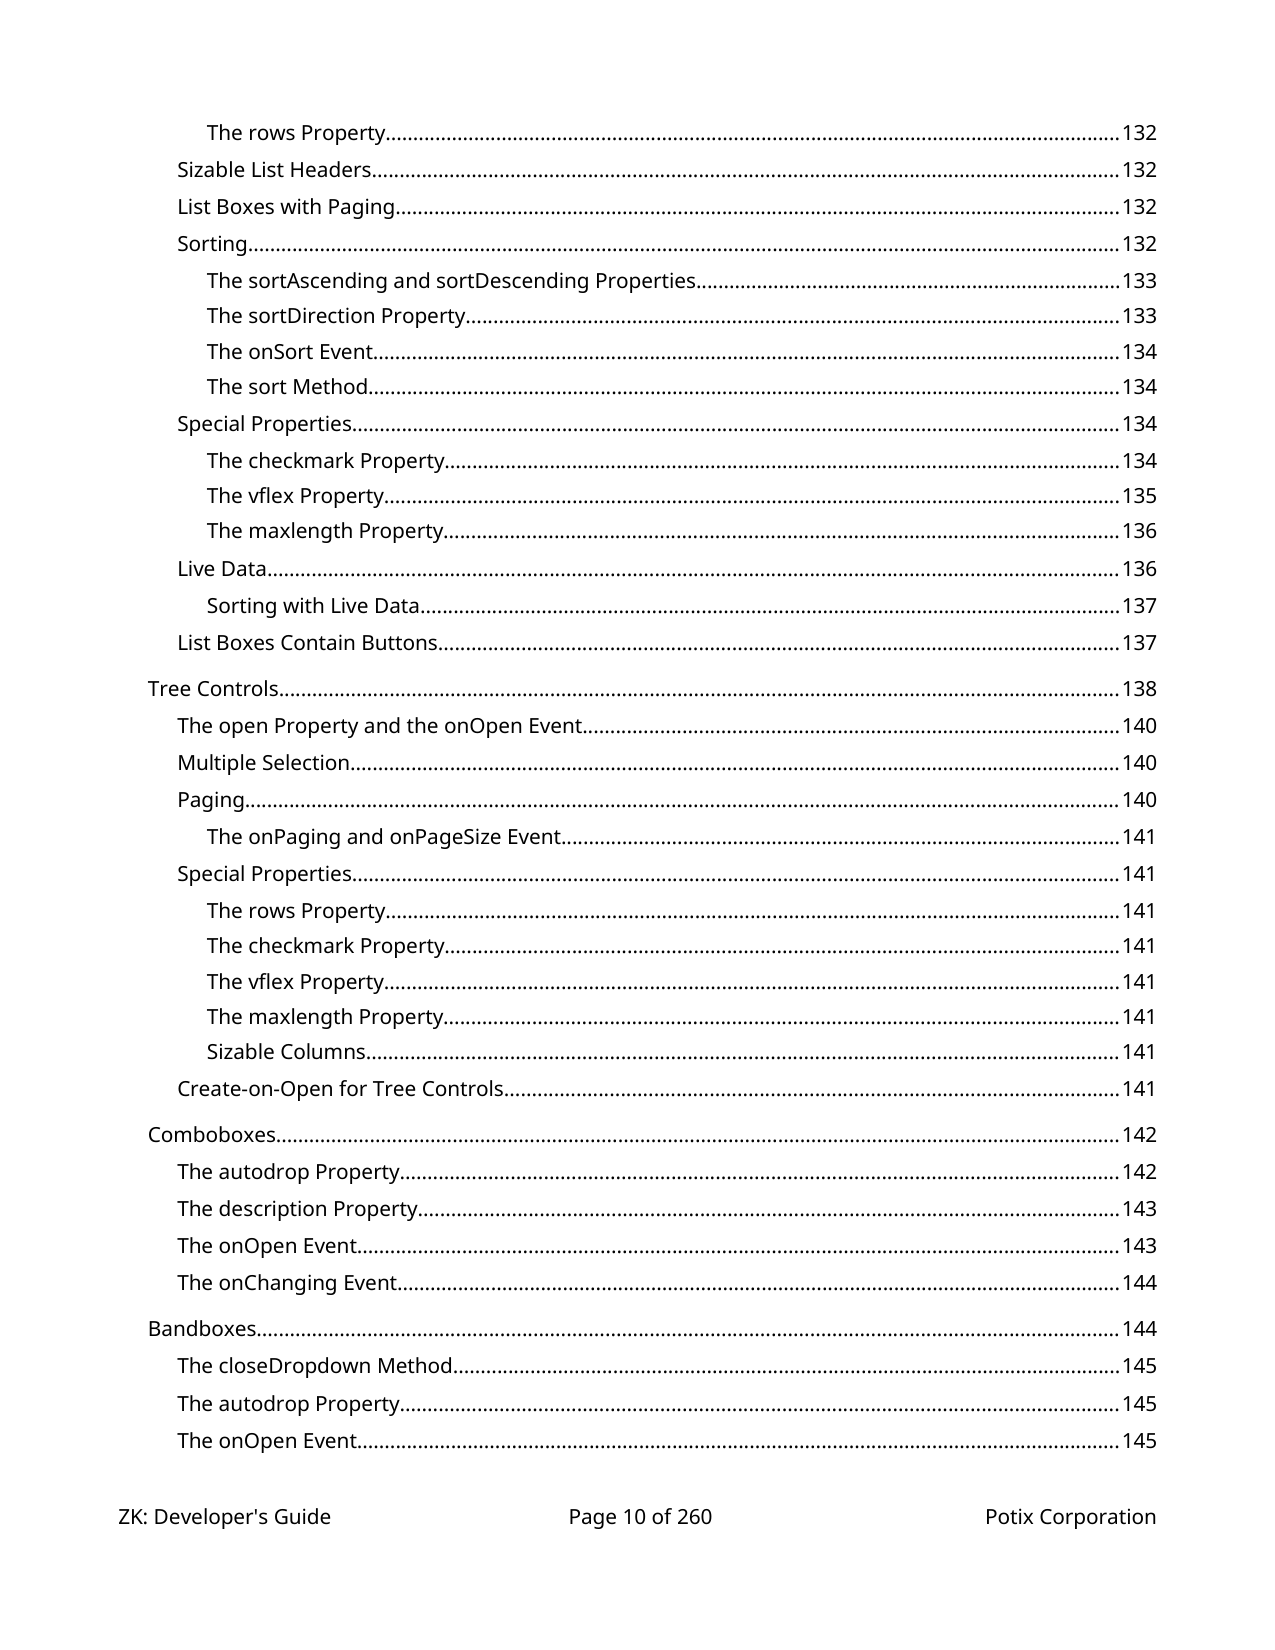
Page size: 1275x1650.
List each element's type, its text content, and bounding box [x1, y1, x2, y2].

text The onSort Event 134 [207, 337, 1157, 365]
text Paging 140 [177, 785, 1157, 813]
text The sort Method 134 [207, 372, 1157, 400]
text Tree Controls 138 [148, 674, 1157, 702]
text The rows Property 141 [207, 896, 1157, 924]
text The maxlength Property 141 [207, 1002, 1157, 1030]
text Bandboxes 144 [148, 1314, 1157, 1343]
text The description Property 143 [177, 1194, 1157, 1223]
text The checkmark Property 134 [207, 446, 1157, 474]
text The onOpen Event 145 [177, 1426, 1157, 1454]
text The open Property and the onOpen Event 140 [177, 711, 1157, 739]
text The autodrop Property 142 [177, 1157, 1157, 1186]
text The onPaging and onPageSize Event 141 [207, 822, 1157, 850]
text List Boxes with Paging 132 [177, 192, 1157, 221]
text The sortDirection Property 133 [207, 302, 1157, 330]
text The onOpen Event 143 [177, 1231, 1157, 1260]
text Create-on-Open for Tree Controls 141 [177, 1074, 1157, 1102]
text The rows Property 132 [207, 118, 1157, 146]
text Sorting 132 [177, 229, 1157, 258]
text Comboboxes 142 [148, 1120, 1157, 1148]
text The vflex Property 135 [207, 481, 1157, 510]
text Multiple Selection 140 [177, 748, 1157, 776]
text Special Properties 141 [177, 859, 1157, 887]
text The autodrop Property 145 [177, 1389, 1157, 1417]
text The onChanging Event 144 [177, 1268, 1157, 1297]
text Sorting with Live Data 137 [207, 591, 1157, 619]
text The maxlength Property 136 [207, 517, 1157, 545]
text The closeDropdown Method 145 [177, 1352, 1157, 1380]
text Sizable List Headers 132 [177, 155, 1157, 183]
text Sizable Columns 141 [207, 1037, 1157, 1065]
text Special Properties 134 [177, 409, 1157, 437]
text The sortAscending and sortDescending Properties 133 [207, 266, 1157, 295]
text The vflex Property 141 [207, 967, 1157, 995]
text List Boxes Contain Buttons 137 [177, 628, 1157, 656]
text Live Data 136 [177, 554, 1157, 582]
text The checkmark Property 141 [207, 932, 1157, 960]
